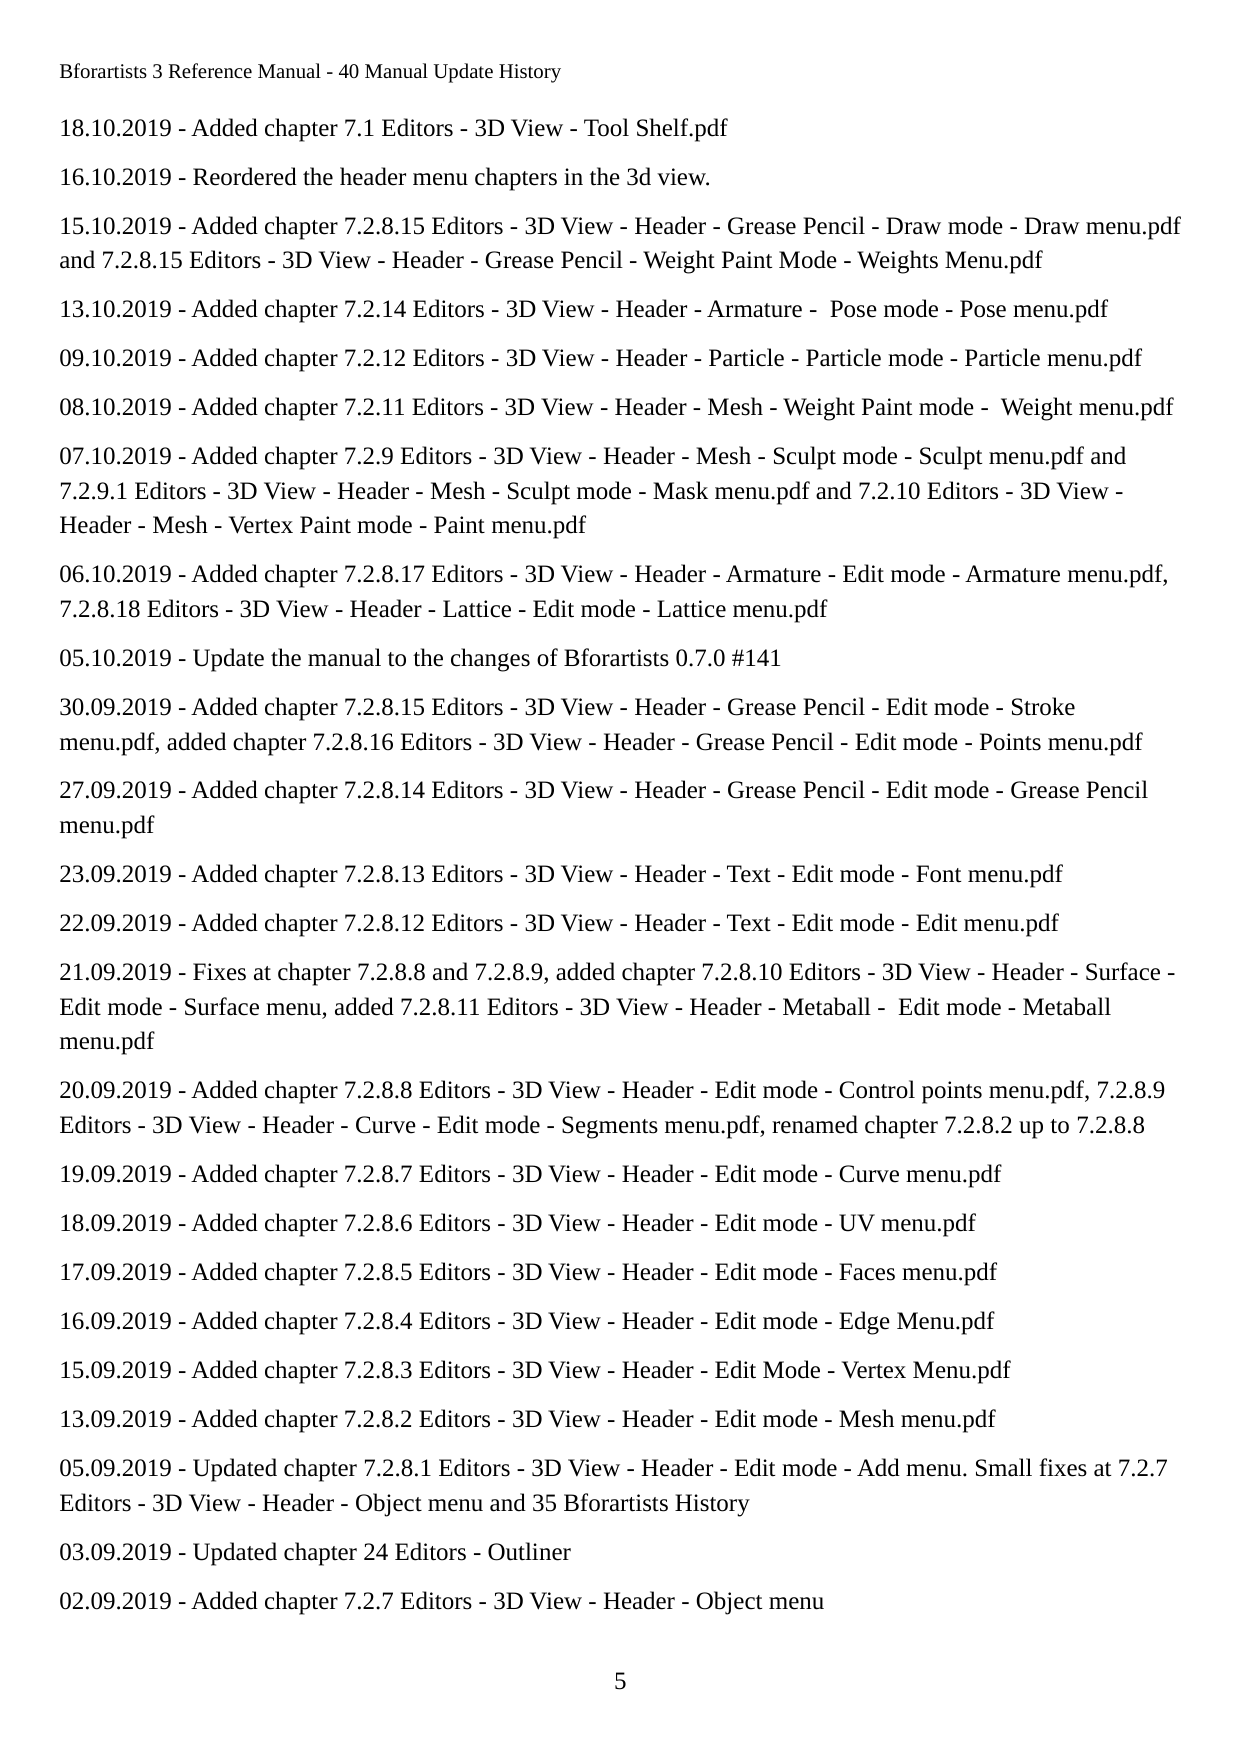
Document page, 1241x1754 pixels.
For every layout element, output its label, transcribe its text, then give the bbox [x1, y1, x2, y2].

text 27.09.2019 - Added chapter 7.2.8.14 Editors - 3D View - Header - Grease Pencil - Edit mode - Grease Pencil menu.pdf [59, 776, 1181, 839]
text 15.10.2019 - Added chapter 7.2.8.15 Editors - 3D View - Header - Grease Pencil - Draw mode - Draw menu.pdf and 7.2.8.15 Editors - 3D View - Header - Grease Pencil - Weight Paint Mode - Weights Menu.pdf [59, 211, 1181, 274]
text 16.09.2019 - Added chapter 7.2.8.4 Editors - 3D View - Header - Edit mode - Edge Menu.pdf [59, 1306, 1181, 1335]
text 03.09.2019 - Updated chapter 24 Editors - Outliner [59, 1537, 1181, 1566]
text 13.09.2019 - Added chapter 7.2.8.2 Editors - 3D View - Header - Edit mode - Mesh menu.pdf [59, 1404, 1181, 1433]
text 05.09.2019 - Updated chapter 7.2.8.1 Editors - 3D View - Header - Edit mode - Add menu. Small fixes at 7.2.7 Editors - 3D View - Header - Object menu and 35 Bforartists History [59, 1453, 1181, 1516]
text 13.10.2019 - Added chapter 7.2.14 Editors - 3D View - Header - Armature - Pose mode - Pose menu.pdf [59, 294, 1181, 323]
text 18.10.2019 - Added chapter 7.1 Editors - 3D View - Tool Shelf.pdf [59, 113, 1181, 141]
text 07.10.2019 - Added chapter 7.2.9 Editors - 3D View - Header - Mesh - Sculpt mode - Sculpt menu.pdf and 7.2.9.1 Editors - 3D View - Header - Mesh - Sculpt mode - Mask menu.pdf and 7.2.10 Editors - 3D View - Header - Mesh - Vertex Paint mode - Paint menu.pdf [59, 441, 1181, 539]
text 19.09.2019 - Added chapter 7.2.8.7 Editors - 3D View - Header - Edit mode - Curve menu.pdf [59, 1159, 1181, 1188]
text 06.10.2019 - Added chapter 7.2.8.17 Editors - 3D View - Header - Armature - Edit mode - Armature menu.pdf, 7.2.8.18 Editors - 3D View - Header - Lattice - Edit mode - Lattice menu.pdf [59, 559, 1181, 623]
text 05.10.2019 - Update the manual to the changes of Bforartists 0.7.0 #141 [59, 643, 1181, 672]
text 15.09.2019 - Added chapter 7.2.8.3 Editors - 3D View - Header - Edit Mode - Vertex Menu.pdf [59, 1355, 1181, 1384]
text 21.09.2019 - Fixes at chapter 7.2.8.8 and 7.2.8.9, added chapter 7.2.8.10 Editors - 3D View - Header - Surface - Edit mode - Surface menu, added 7.2.8.11 Editors - 3D View - Header - Metaball - Edit mode - Metaball menu.pdf [59, 957, 1181, 1055]
text 18.09.2019 - Added chapter 7.2.8.6 Editors - 3D View - Header - Edit mode - UV menu.pdf [59, 1208, 1181, 1237]
text 09.10.2019 - Added chapter 7.2.12 Editors - 3D View - Header - Particle - Particle mode - Particle menu.pdf [59, 343, 1181, 372]
text 17.09.2019 - Added chapter 7.2.8.5 Editors - 3D View - Header - Edit mode - Faces menu.pdf [59, 1257, 1181, 1286]
text 20.09.2019 - Added chapter 7.2.8.8 Editors - 3D View - Header - Edit mode - Control points menu.pdf, 7.2.8.9 Editors - 3D View - Header - Curve - Edit mode - Segments menu.pdf, renamed chapter 7.2.8.2 up to 7.2.8.8 [59, 1075, 1181, 1138]
text 22.09.2019 - Added chapter 7.2.8.12 Editors - 3D View - Header - Text - Edit mode - Edit menu.pdf [59, 908, 1181, 937]
text 23.09.2019 - Added chapter 7.2.8.13 Editors - 3D View - Header - Text - Edit mode - Font menu.pdf [59, 859, 1181, 888]
text 16.10.2019 - Reordered the header menu chapters in the 3d view. [59, 162, 1181, 190]
text 08.10.2019 - Added chapter 7.2.11 Editors - 3D View - Header - Mesh - Weight Paint mode - Weight menu.pdf [59, 392, 1181, 421]
text 02.09.2019 - Added chapter 7.2.7 Editors - 3D View - Header - Object menu [59, 1586, 1181, 1614]
text 30.09.2019 - Added chapter 7.2.8.15 Editors - 3D View - Header - Grease Pencil - Edit mode - Stroke menu.pdf, added chapter 7.2.8.16 Editors - 3D View - Header - Grease Pencil - Edit mode - Points menu.pdf [59, 692, 1181, 755]
